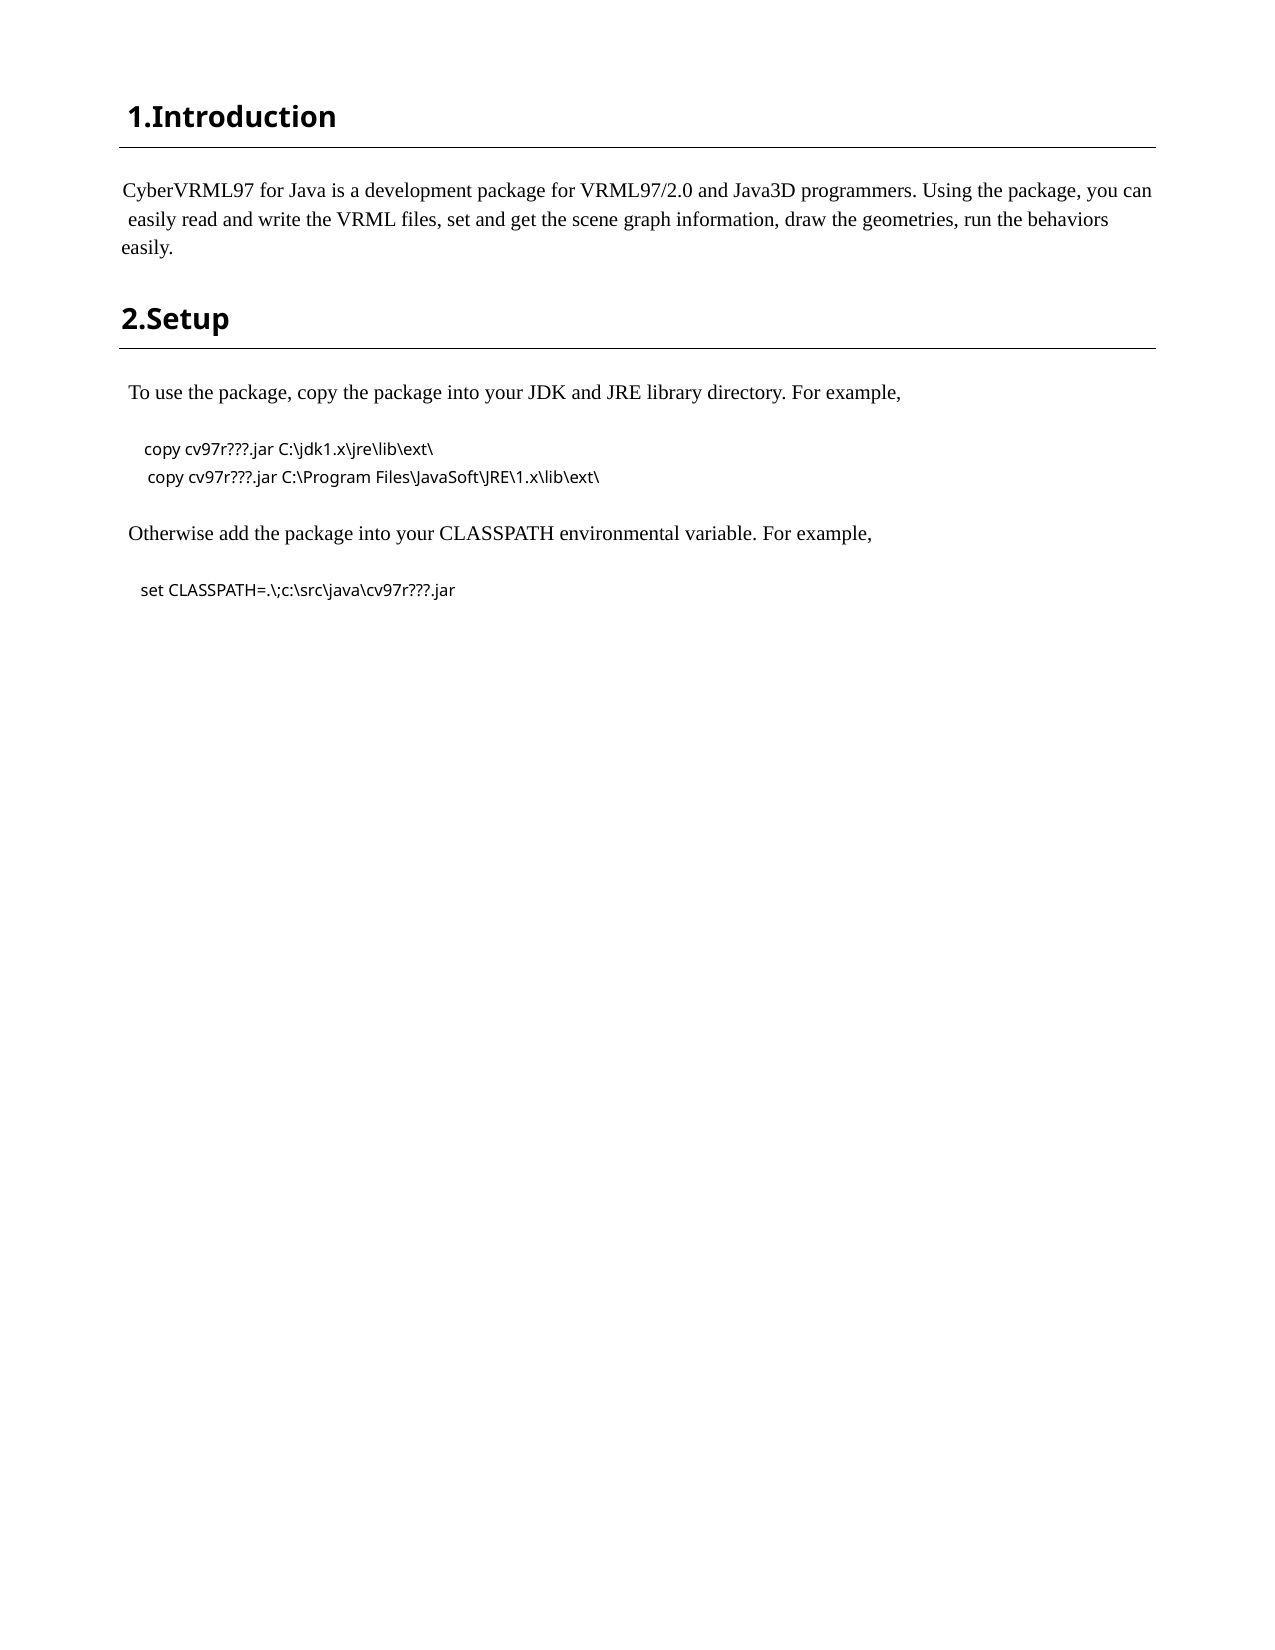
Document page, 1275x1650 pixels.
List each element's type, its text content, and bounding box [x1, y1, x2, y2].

text CyberVRML97 for Java is a development package for VRML97/2.0 and Java3D programmers. Using the package, you can easily read and write the VRML files, set and get the scene graph information, draw the geometries, run the behaviors easily. [119, 176, 1156, 261]
subtitle 2.Setup [119, 290, 1156, 348]
subtitle 1.Introduction [119, 88, 1156, 147]
text Otherwise add the package into your CLASSPATH environmental variable. For example, [119, 519, 1156, 548]
text copy cv97r???.jar C:\Program Files\JavaSoft\JRE\1.x\lib\ext\ [138, 463, 1156, 491]
text To use the package, copy the package into your JDK and JRE library directory. For example, [119, 378, 1156, 406]
text copy cv97r???.jar C:\jdk1.x\jre\lib\ext\ [138, 434, 1156, 463]
text set CLASSPATH=.\;c:\src\java\cv97r???.jar [138, 576, 1156, 604]
